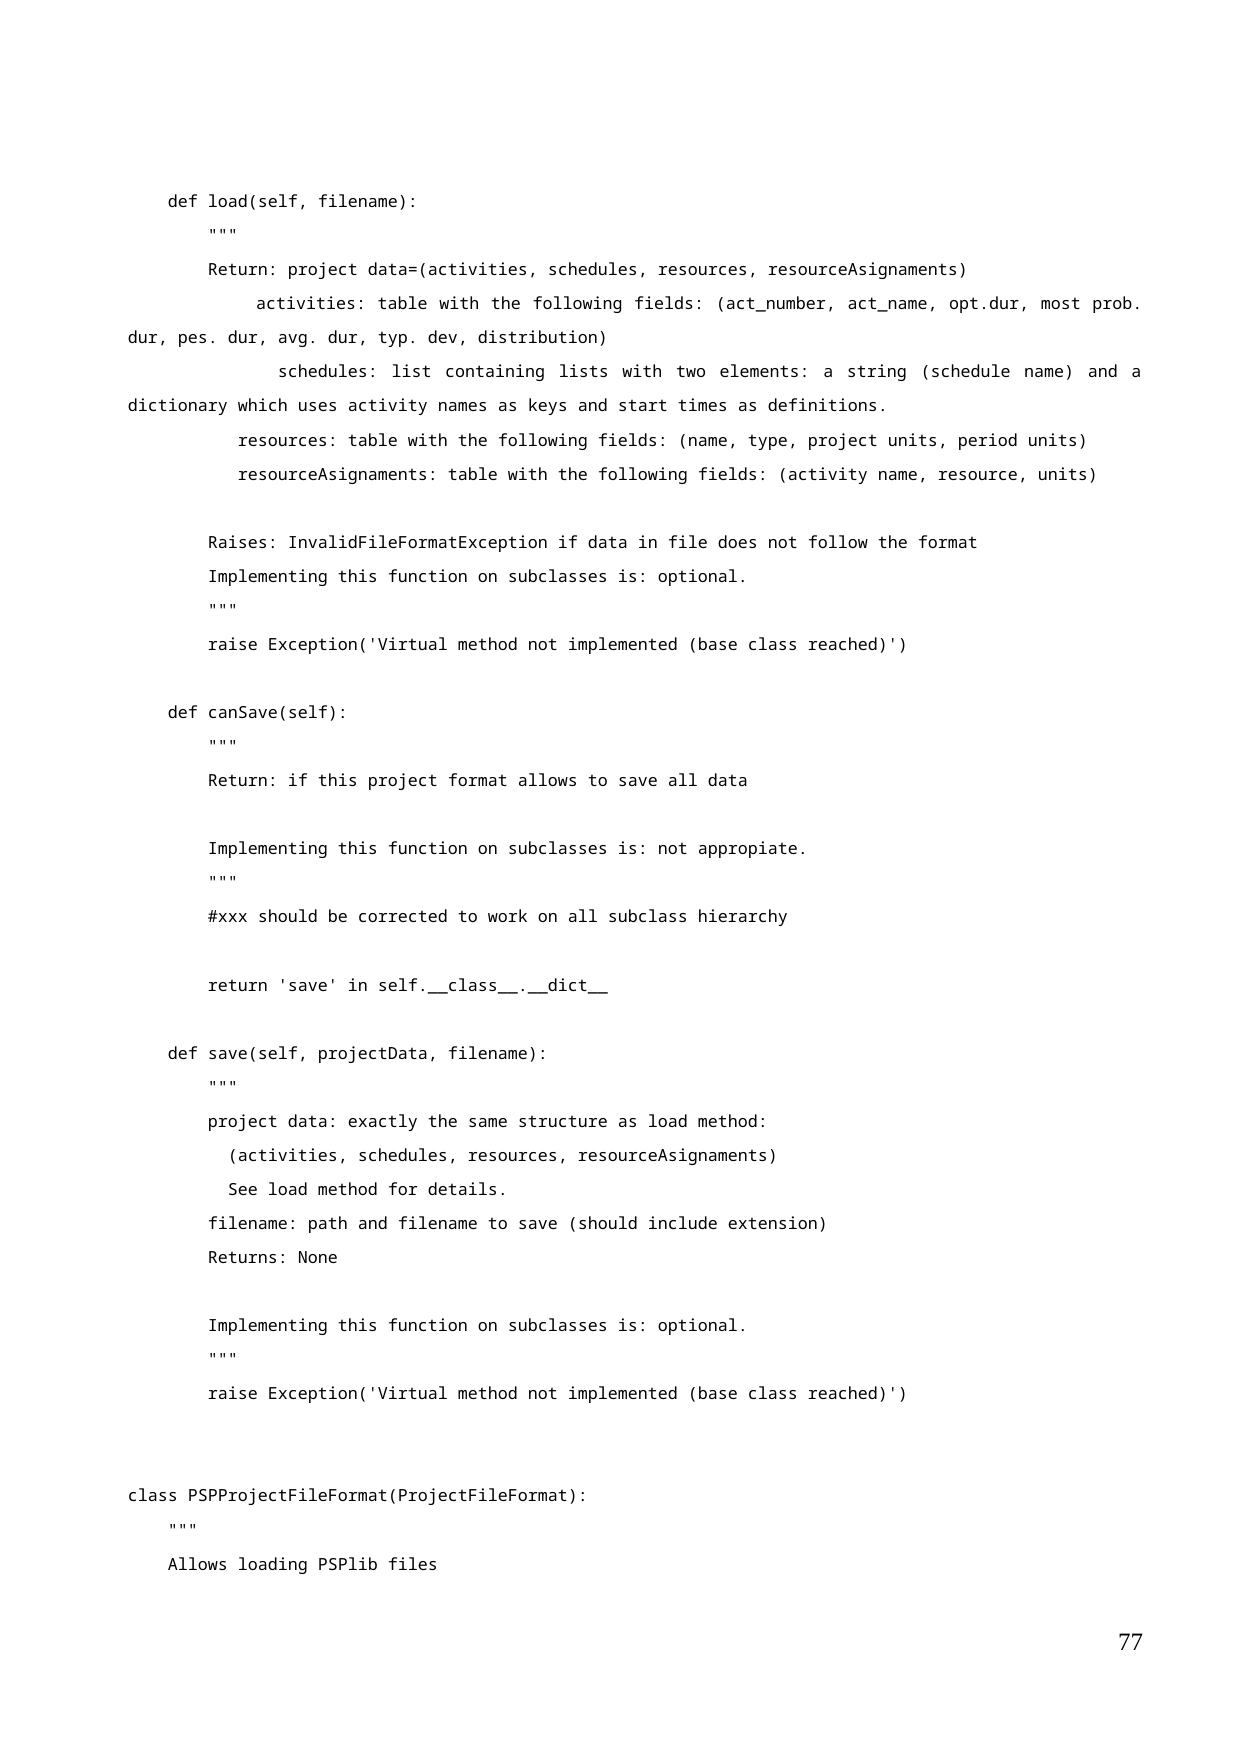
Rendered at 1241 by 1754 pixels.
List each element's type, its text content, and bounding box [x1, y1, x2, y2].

text resources: table with the following fields: (name, type, project units, period units) [128, 428, 1143, 451]
text project data: exactly the same structure as load method: [128, 1109, 1143, 1132]
text class PSPProjectFileFormat(ProjectFileFormat): [128, 1484, 1143, 1507]
text Allows loading PSPlib files [128, 1552, 1143, 1575]
text schedules: list containing lists with two elements: a string (schedule name) and a dictionary which uses activity names as keys and start times as definitions. [128, 360, 1143, 417]
text Implementing this function on subclasses is: optional. [128, 1314, 1143, 1336]
text """ [128, 1075, 1143, 1098]
text """ [128, 224, 1143, 246]
text Return: if this project format allows to save all data [128, 769, 1143, 791]
text raise Exception('Virtual method not implemented (base class reached)') [128, 632, 1143, 655]
text """ [128, 871, 1143, 894]
text """ [128, 1518, 1143, 1541]
text Implementing this function on subclasses is: not appropiate. [128, 837, 1143, 859]
text Returns: None [128, 1246, 1143, 1268]
text See load method for details. [128, 1177, 1143, 1200]
text Implementing this function on subclasses is: optional. [128, 564, 1143, 587]
text filename: path and filename to save (should include extension) [128, 1212, 1143, 1234]
text """ [128, 735, 1143, 757]
text def load(self, filename): [128, 190, 1143, 212]
text """ [128, 1348, 1143, 1371]
text def canSave(self): [128, 701, 1143, 723]
text raise Exception('Virtual method not implemented (base class reached)') [128, 1382, 1143, 1404]
text Return: project data=(activities, schedules, resources, resourceAsignaments) [128, 258, 1143, 281]
text activities: table with the following fields: (act_number, act_name, opt.dur, most prob. dur, pes. dur, avg. dur, typ. dev, distribution) [128, 292, 1143, 349]
text resourceAsignaments: table with the following fields: (activity name, resource, units) [128, 462, 1143, 485]
text (activities, schedules, resources, resourceAsignaments) [128, 1143, 1143, 1166]
text return 'save' in self.__class__.__dict__ [128, 973, 1143, 996]
text Raises: InvalidFileFormatException if data in file does not follow the format [128, 530, 1143, 553]
text """ [128, 598, 1143, 621]
text def save(self, projectData, filename): [128, 1041, 1143, 1064]
text #xxx should be corrected to work on all subclass hierarchy [128, 905, 1143, 928]
